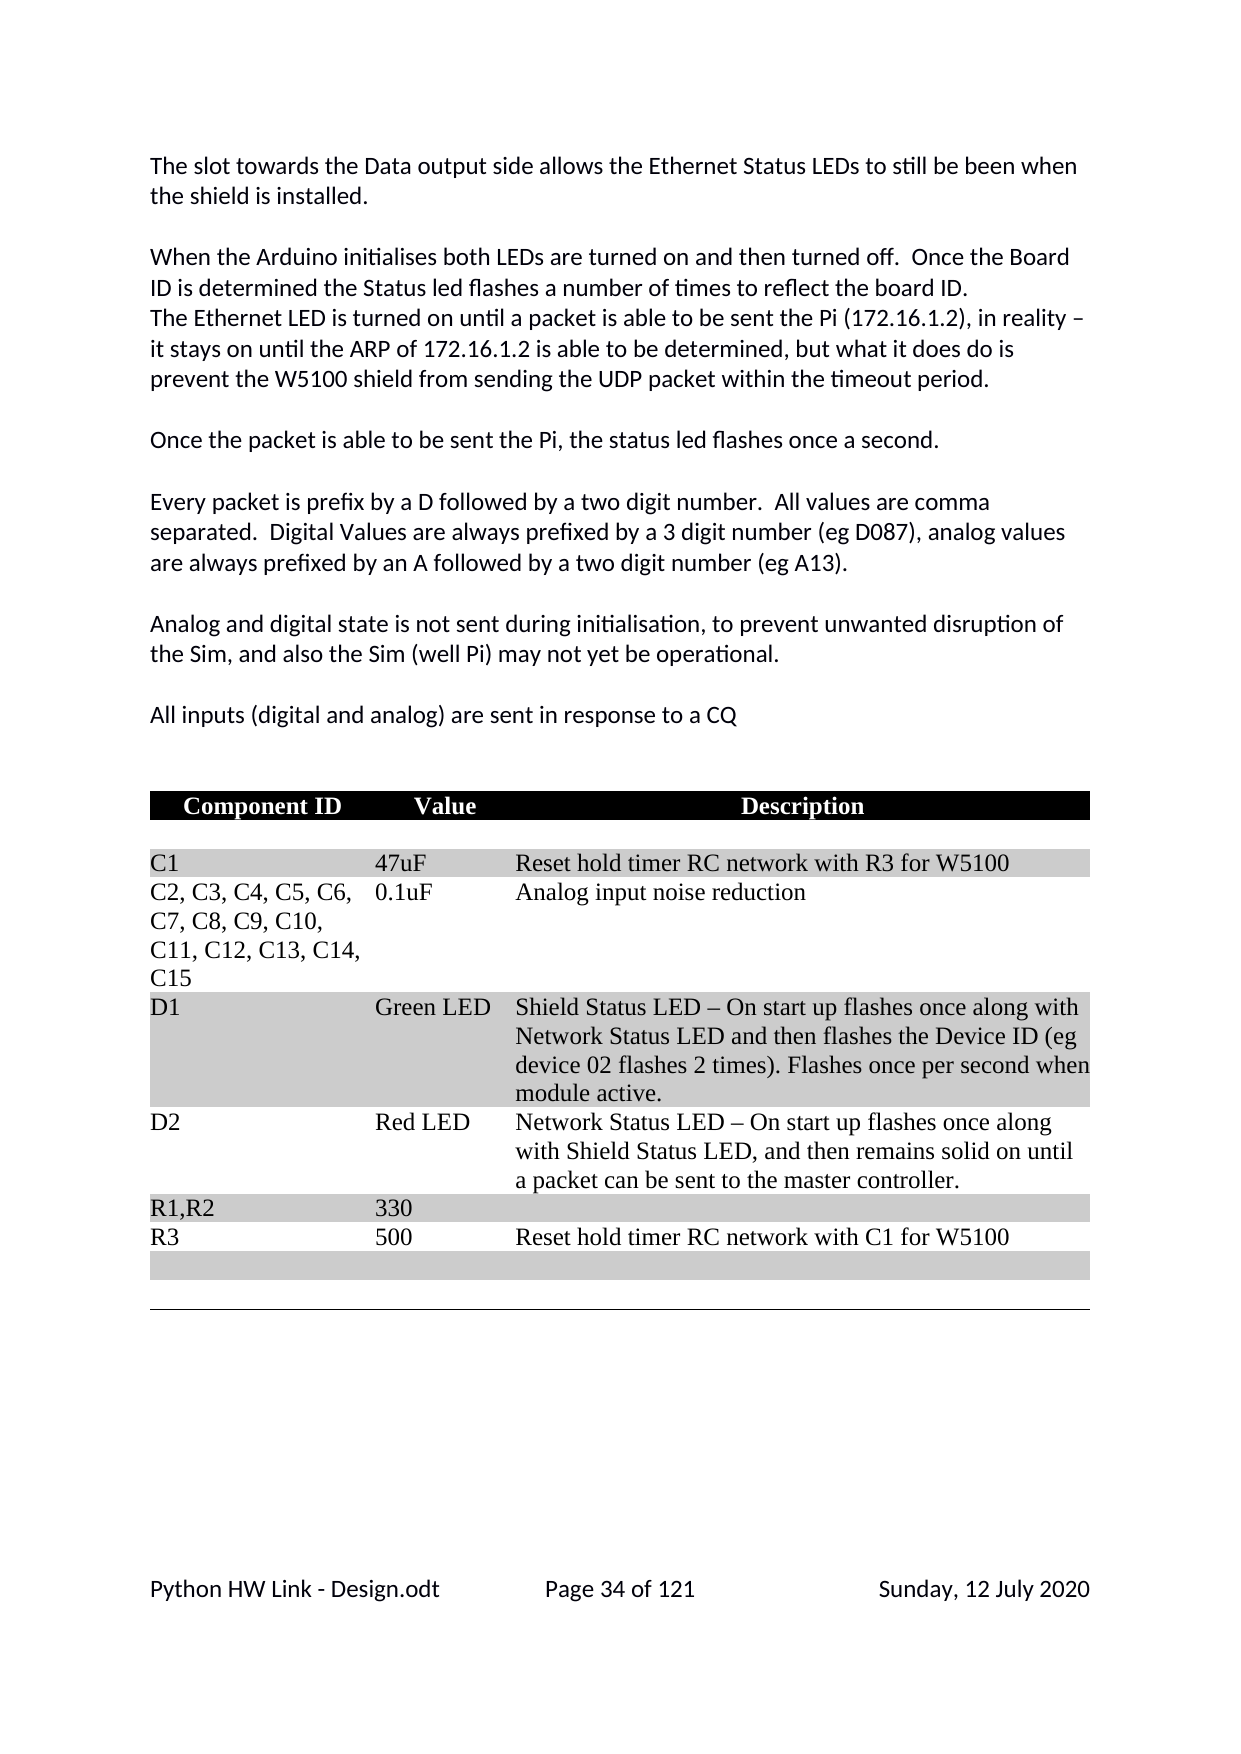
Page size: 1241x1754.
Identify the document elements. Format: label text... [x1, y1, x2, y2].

table_cell D2 [150, 1107, 375, 1193]
table_cell [515, 1251, 1090, 1280]
text Every packet is prefix by a D followed by a two digit number. All values are comma separated. Digital Values are always prefixed by a 3 digit number (eg D087), analog values are always prefixed by an A followed by a two digit number (eg A13). [150, 486, 1090, 577]
table_header Component ID [150, 791, 375, 820]
table_cell D1 [150, 992, 375, 1107]
table_cell Shield Status LED – On start up flashes once along with Network Status LED and then flashes the Device ID (eg device 02 flashes 2 times). Flashes once per second when module active. [515, 992, 1090, 1107]
table_cell [150, 1280, 375, 1308]
table_cell Reset hold timer RC network with C1 for W5100 [515, 1222, 1090, 1251]
table_cell C1 [150, 849, 375, 877]
table_cell Network Status LED – On start up flashes once along with Shield Status LED, and then remains solid on until a packet can be sent to the master controller. [515, 1107, 1090, 1193]
table_cell R3 [150, 1222, 375, 1251]
table_cell C2, C3, C4, C5, C6, C7, C8, C9, C10, C11, C12, C13, C14, C15 [150, 877, 375, 992]
text All inputs (digital and analog) are sent in response to a CQ [150, 699, 1090, 730]
table_cell Analog input noise reduction [515, 877, 1090, 992]
table_header Description [515, 791, 1090, 820]
table_cell R1,R2 [150, 1194, 375, 1222]
text When the Arduino initialises both LEDs are turned on and then turned off. Once the Board ID is determined the Status led flashes a number of times to reflect the board ID. [150, 242, 1090, 303]
table_cell 0.1uF [375, 877, 515, 992]
table_cell [150, 1251, 375, 1280]
table_cell Reset hold timer RC network with R3 for W5100 [515, 849, 1090, 877]
table_cell Red LED [375, 1107, 515, 1193]
text Once the packet is able to be sent the Pi, the status led flashes once a second. [150, 425, 1090, 455]
table_cell 500 [375, 1222, 515, 1251]
table_header Value [375, 791, 515, 820]
table_cell [515, 1280, 1090, 1308]
table_cell 330 [375, 1194, 515, 1222]
table_cell [375, 1280, 515, 1308]
text Analog and digital state is not sent during initialisation, to prevent unwanted disruption of the Sim, and also the Sim (well Pi) may not yet be operational. [150, 608, 1090, 669]
table_cell [150, 820, 375, 848]
table_cell [375, 820, 515, 848]
table_cell Green LED [375, 992, 515, 1107]
text The Ethernet LED is turned on until a packet is able to be sent the Pi (172.16.1.2), in reality – it stays on until the ARP of 172.16.1.2 is able to be determined, but what it does do is prevent the W5100 shield from sending the UDP packet within the timeout period. [150, 303, 1090, 394]
table_cell [375, 1251, 515, 1280]
table_cell [515, 820, 1090, 848]
table_cell 47uF [375, 849, 515, 877]
text The slot towards the Data output side allows the Ethernet Status LEDs to still be been when the shield is installed. [150, 150, 1090, 211]
table_cell [515, 1194, 1090, 1222]
